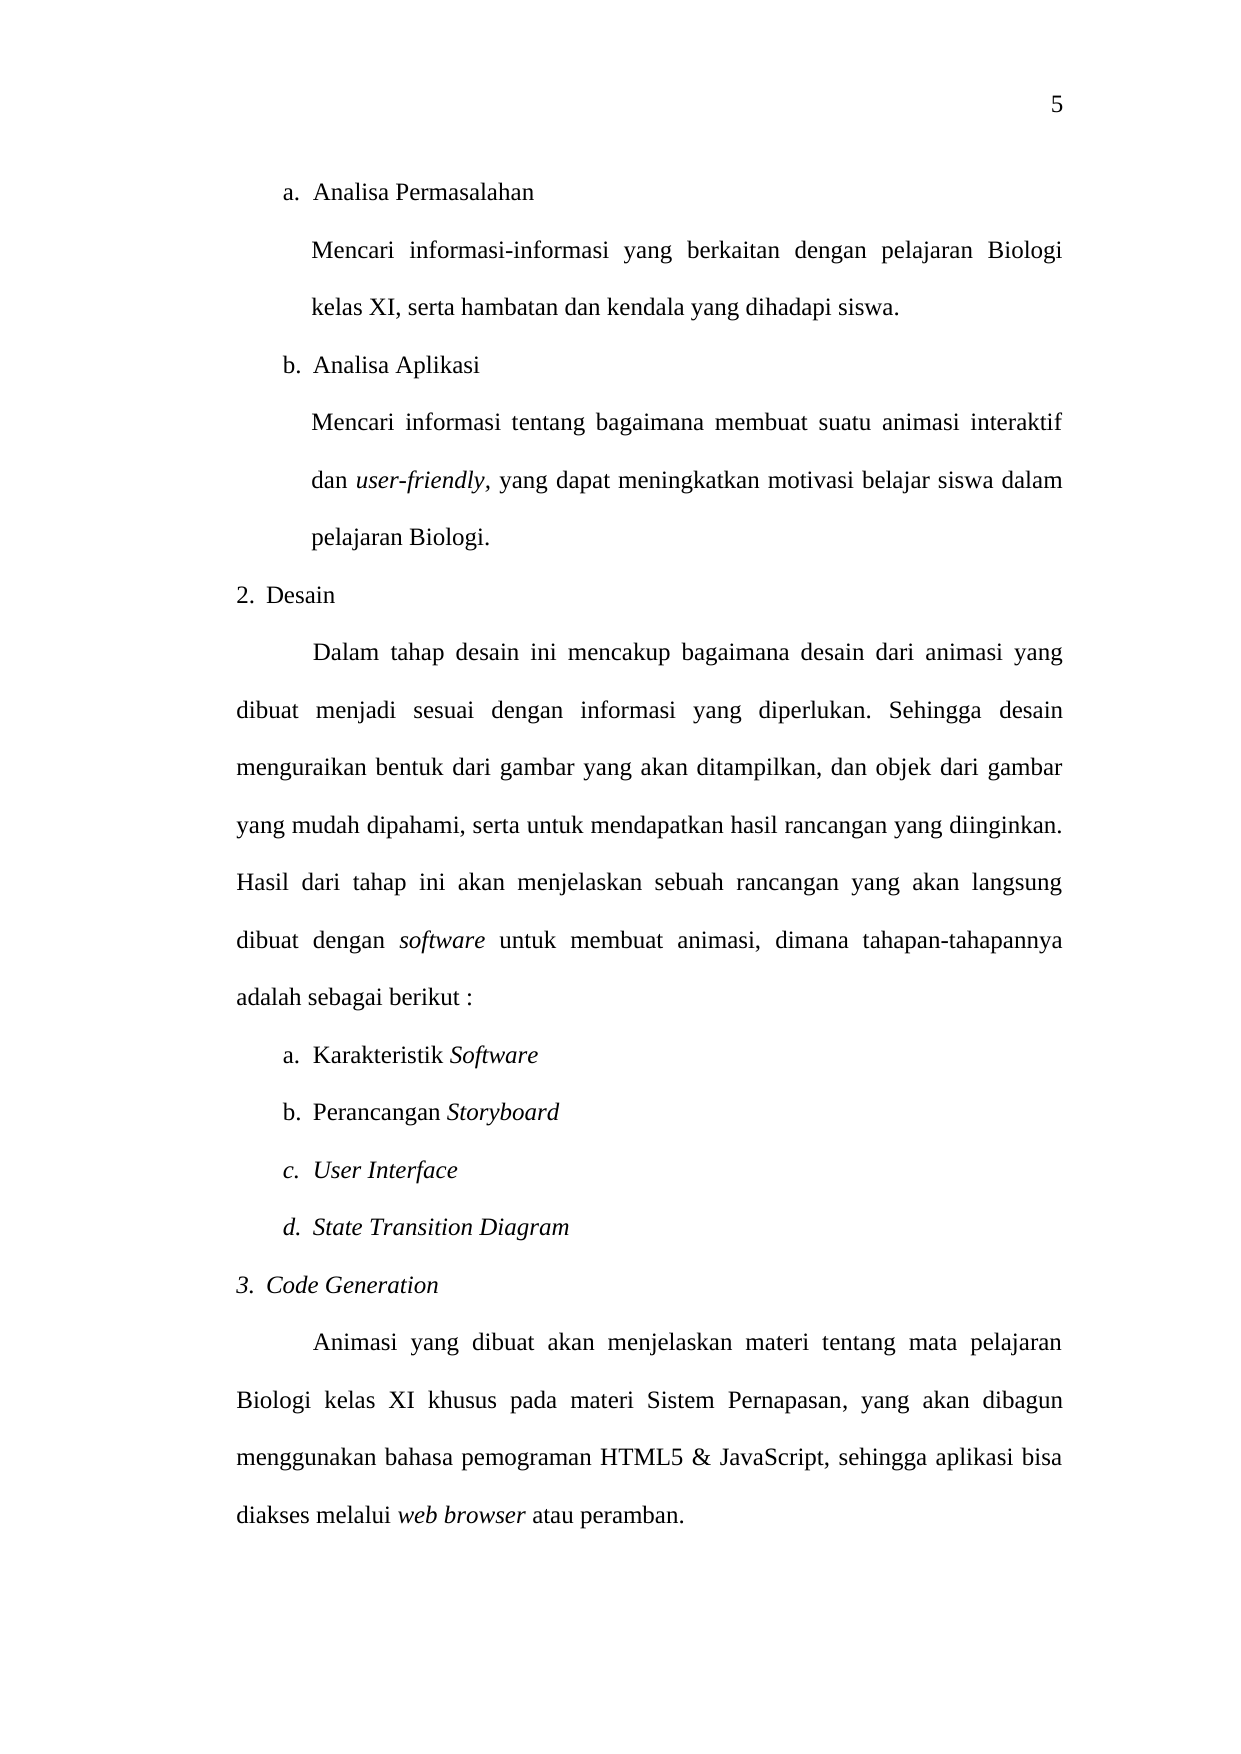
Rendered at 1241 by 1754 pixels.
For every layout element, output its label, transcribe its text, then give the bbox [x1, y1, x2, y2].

text Mencari informasi-informasi yang berkaitan dengan pelajaran Biologi kelas XI, serta hambatan dan kendala yang dihadapi siswa. [311, 235, 1063, 321]
text Mencari informasi tentang bagaimana membuat suatu animasi interaktif dan user-friendly, yang dapat meningkatkan motivasi belajar siswa dalam pelajaran Biologi. [311, 407, 1063, 551]
list Karakteristik Software [283, 1040, 1063, 1068]
list Desain [236, 580, 1063, 608]
list Code Generation [236, 1270, 1063, 1298]
list Analisa Aplikasi [283, 350, 1063, 378]
list User Interface [283, 1155, 1063, 1183]
list Perancangan Storyboard [283, 1097, 1063, 1126]
list State Transition Diagram [283, 1212, 1063, 1241]
list Analisa Permasalahan [283, 177, 1063, 206]
text Dalam tahap desain ini mencakup bagaimana desain dari animasi yang dibuat menjadi sesuai dengan informasi yang diperlukan. Sehingga desain menguraikan bentuk dari gambar yang akan ditampilkan, dan objek dari gambar yang mudah dipahami, serta untuk mendapatkan hasil rancangan yang diinginkan. Hasil dari tahap ini akan menjelaskan sebuah rancangan yang akan langsung dibuat dengan software untuk membuat animasi, dimana tahapan-tahapannya adalah sebagai berikut : [236, 637, 1063, 1011]
text Animasi yang dibuat akan menjelaskan materi tentang mata pelajaran Biologi kelas XI khusus pada materi Sistem Pernapasan, yang akan dibagun menggunakan bahasa pemograman HTML5 & JavaScript, sehingga aplikasi bisa diakses melalui web browser atau peramban. [236, 1327, 1063, 1528]
